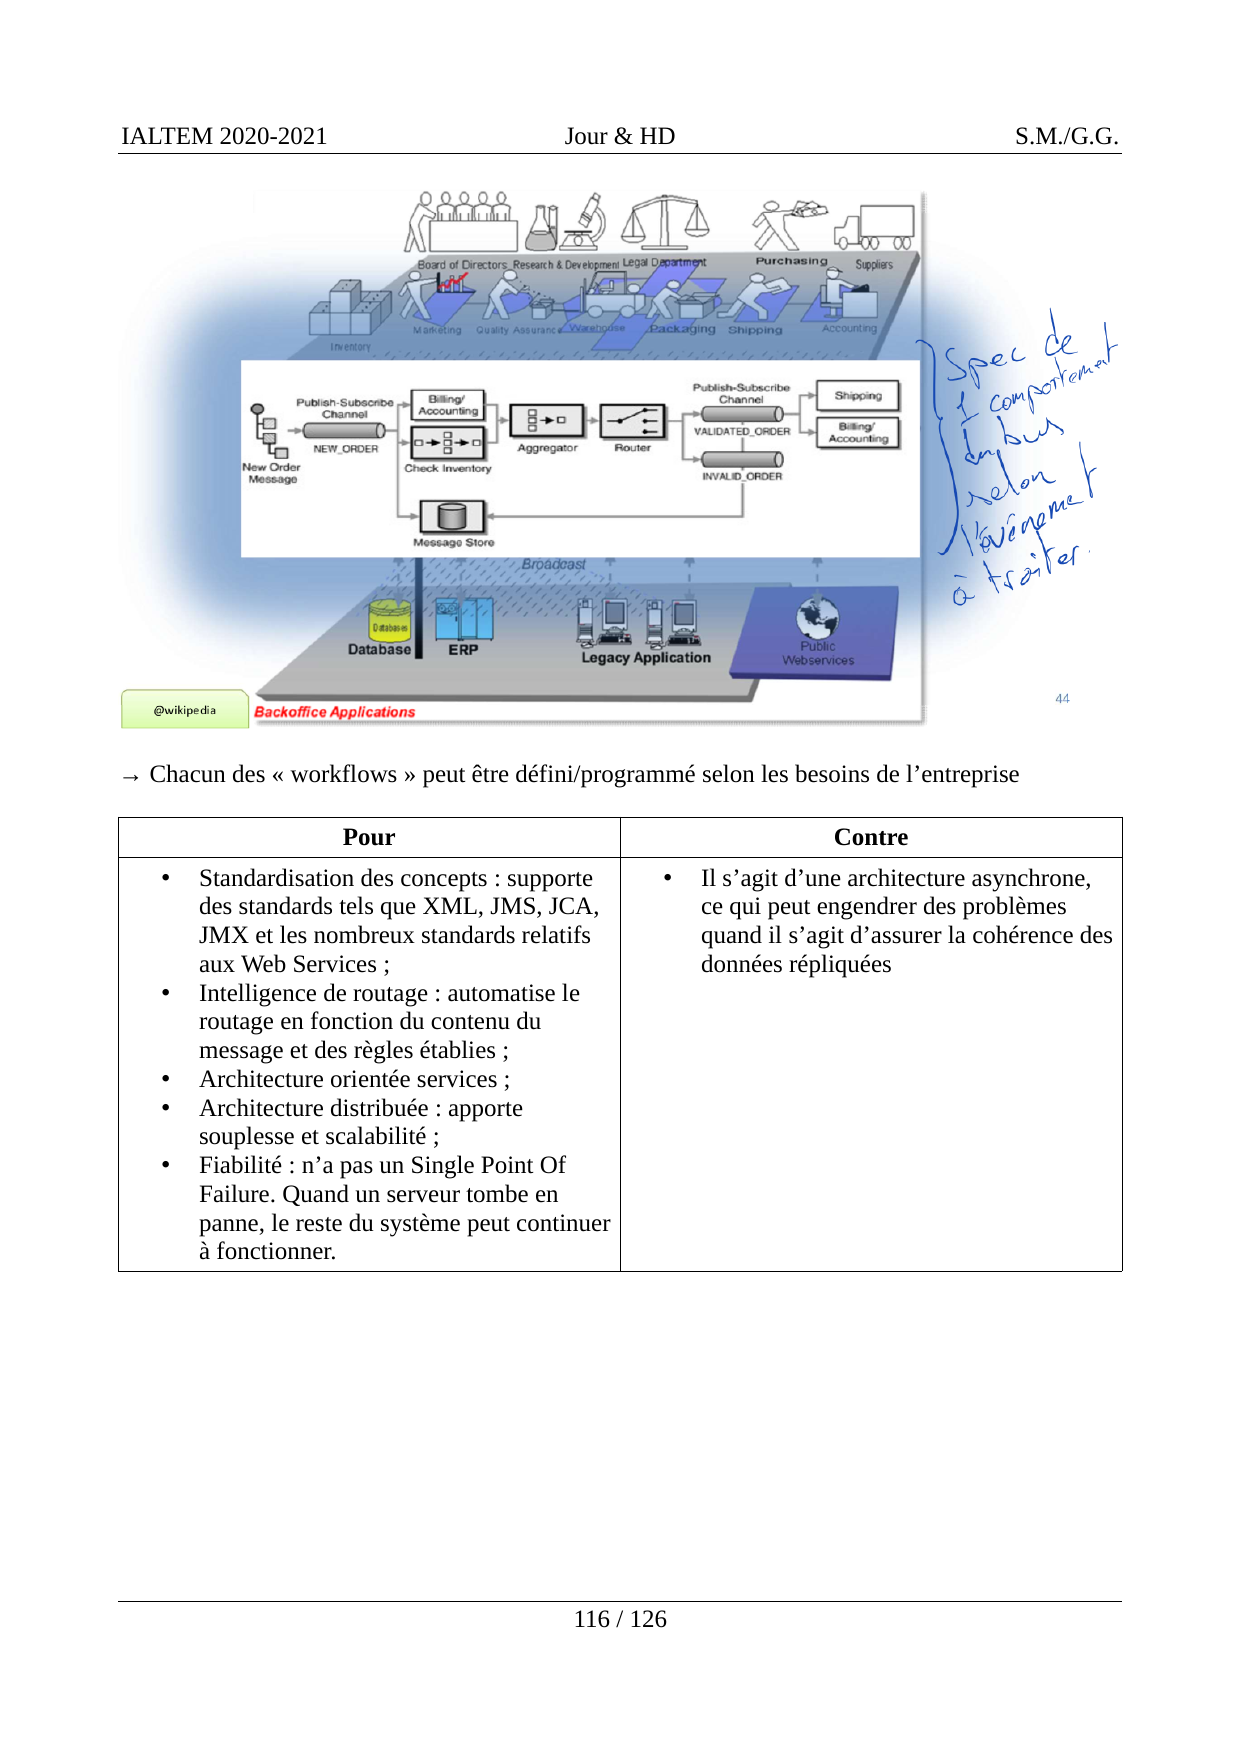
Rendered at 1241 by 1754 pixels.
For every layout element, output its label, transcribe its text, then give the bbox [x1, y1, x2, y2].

table_cell Il s’agit d’une architecture asynchrone, ce qui peut engendrer des problèmes quand il s’agit d’assurer la cohérence des données répliquées [621, 858, 1122, 1271]
table_header Pour [119, 818, 620, 857]
table_header Contre [621, 818, 1122, 857]
table_cell Standardisation des concepts : supporte des standards tels que XML, JMS, JCA, JMX et les nombreux standards relatifs aux Web Services ; Intelligence de routage : automatise le routage en fonction du contenu du message et des règles établies ; Architecture orientée services ; Architecture distribuée : apporte souplesse et scalabilité ; Fiabilité : n’a pas un Single Point Of Failure. Quand un serveur tombe en panne, le reste du système peut continuer à fonctionner. [119, 858, 620, 1271]
picture [118, 182, 1123, 731]
text → Chacun des « workflows » peut être défini/programmé selon les besoins de l’entreprise [118, 759, 1122, 788]
